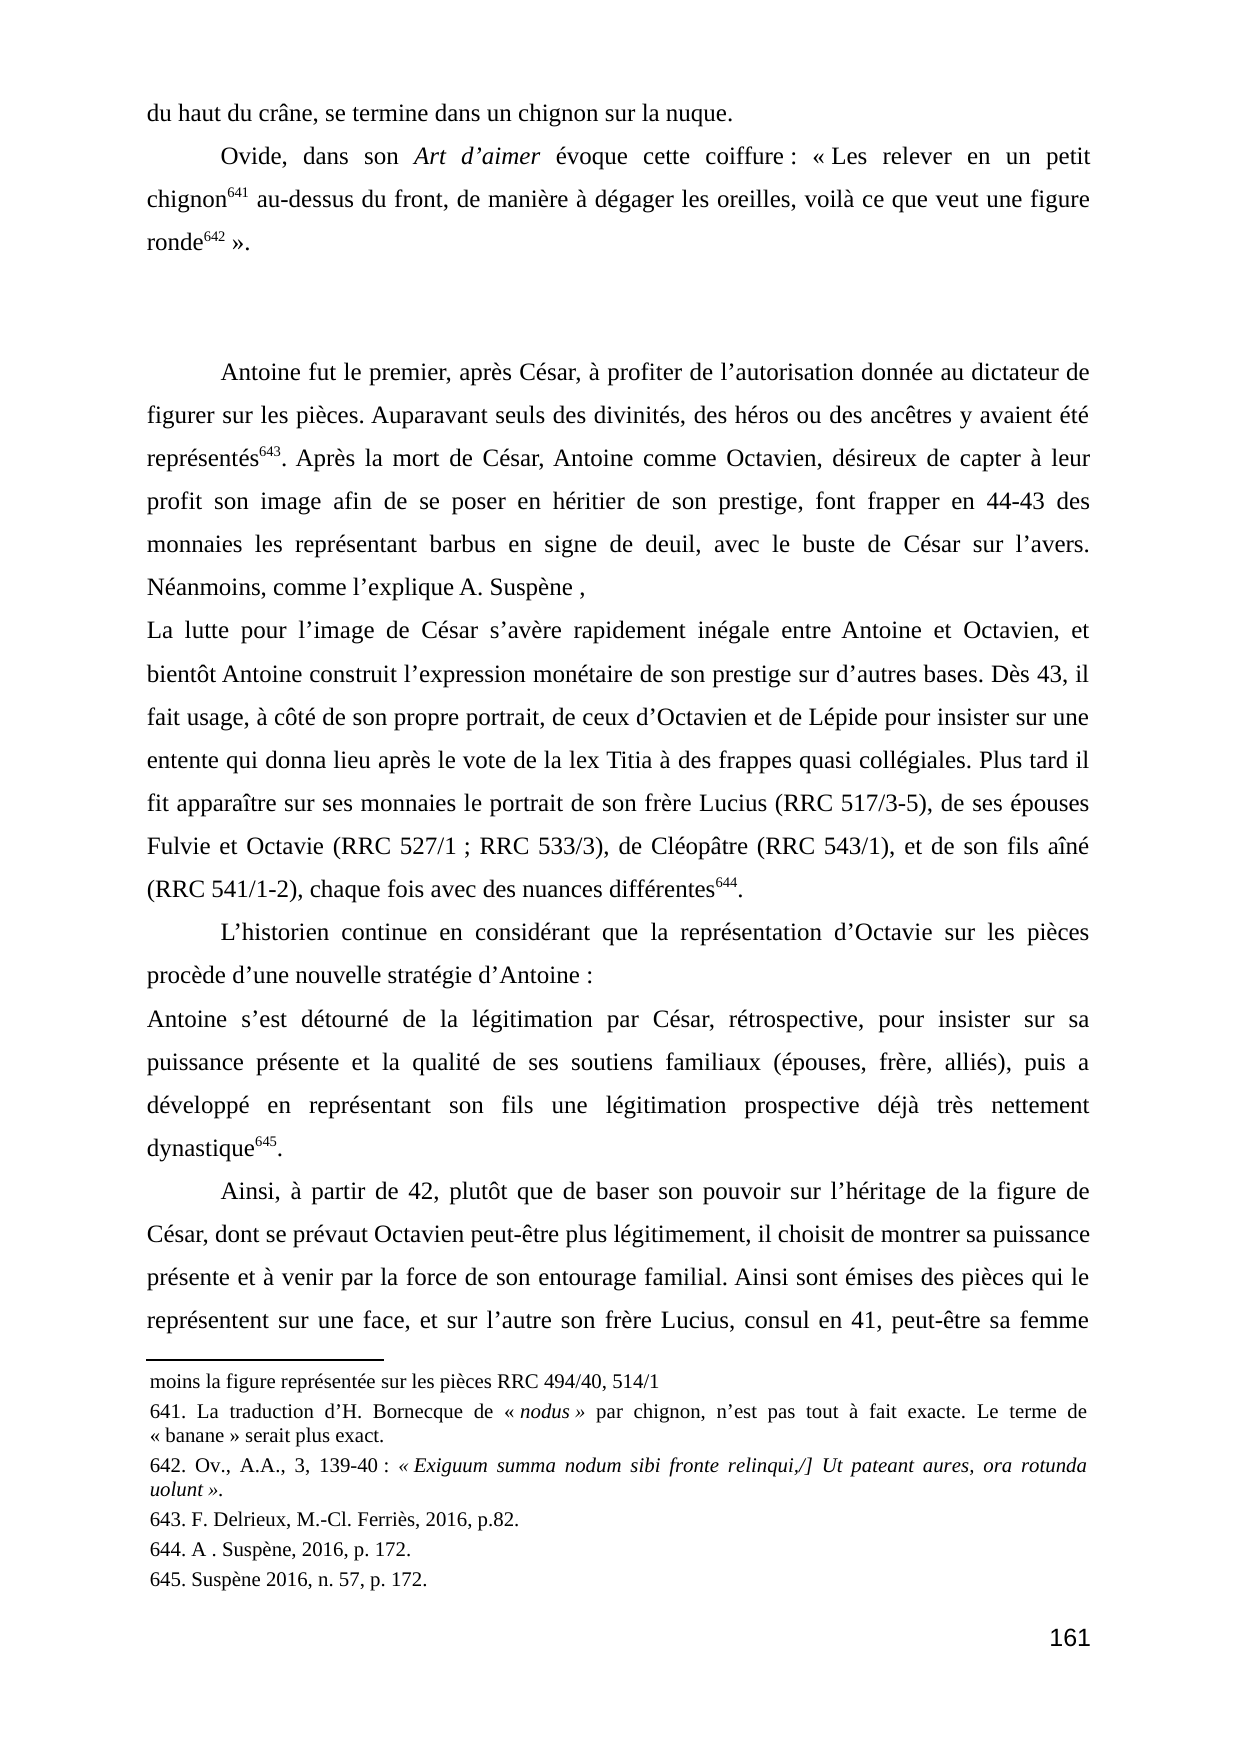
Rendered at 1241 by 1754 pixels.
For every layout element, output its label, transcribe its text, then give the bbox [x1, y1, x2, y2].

text . Suspène 2016, n. 57, p. 172. [147, 1564, 1091, 1593]
text . A . Suspène, 2016, p. 172. [147, 1534, 1091, 1564]
text moins la figure représentée sur les pièces RRC 494/40, 514/1 [147, 1366, 1091, 1396]
text Antoine fut le premier, après César, à profiter de l’autorisation donnée au dictateur de figurer sur les pièces. Auparavant seuls des divinités, des héros ou des ancêtres y avaient été représentés. Après la mort de César, Antoine comme Octavien, désireux de capter à leur profit son image afin de se poser en héritier de son prestige, font frapper en 44-43 des monnaies les représentant barbus en signe de deuil, avec le buste de César sur l’avers. Néanmoins, comme l’explique A. Suspène , [147, 357, 1091, 601]
text . Ov., A.A., 3, 139-40 : « Exiguum summa nodum sibi fronte relinqui,/] Ut pateant aures, ora rotunda uolunt ». [147, 1450, 1091, 1504]
text . La traduction d’H. Bornecque de « nodus » par chignon, n’est pas tout à fait exacte. Le terme de « banane » serait plus exact. [147, 1396, 1091, 1450]
text Ainsi, à partir de 42, plutôt que de baser son pouvoir sur l’héritage de la figure de César, dont se prévaut Octavien peut-être plus légitimement, il choisit de montrer sa puissance présente et à venir par la force de son entourage familial. Ainsi sont émises des pièces qui le représentent sur une face, et sur l’autre son frère Lucius, consul en 41, peut-être sa femme [147, 1176, 1091, 1334]
text L’historien continue en considérant que la représentation d’Octavie sur les pièces procède d’une nouvelle stratégie d’Antoine : [147, 917, 1091, 989]
text La lutte pour l’image de César s’avère rapidement inégale entre Antoine et Octavien, et bientôt Antoine construit l’expression monétaire de son prestige sur d’autres bases. Dès 43, il fait usage, à côté de son propre portrait, de ceux d’Octavien et de Lépide pour insister sur une entente qui donna lieu après le vote de la lex Titia à des frappes quasi collégiales. Plus tard il fit apparaître sur ses monnaies le portrait de son frère Lucius (RRC 517/3-5), de ses épouses Fulvie et Octavie (RRC 527/1 ; RRC 533/3), de Cléopâtre (RRC 543/1), et de son fils aîné (RRC 541/1-2), chaque fois avec des nuances différentes. [147, 616, 1091, 903]
text . F. Delrieux, M.-Cl. Ferriès, 2016, p.82. [147, 1504, 1091, 1534]
text du haut du crâne, se termine dans un chignon sur la nuque. [147, 98, 1091, 127]
text Antoine s’est détourné de la légitimation par César, rétrospective, pour insister sur sa puissance présente et la qualité de ses soutiens familiaux (épouses, frère, alliés), puis a développé en représentant son fils une légitimation prospective déjà très nettement dynastique. [147, 1004, 1091, 1162]
text Ovide, dans son Art d’aimer évoque cette coiffure : « Les relever en un petit chignon au-dessus du front, de manière à dégager les oreilles, voilà ce que veut une figure ronde ». [147, 141, 1091, 256]
